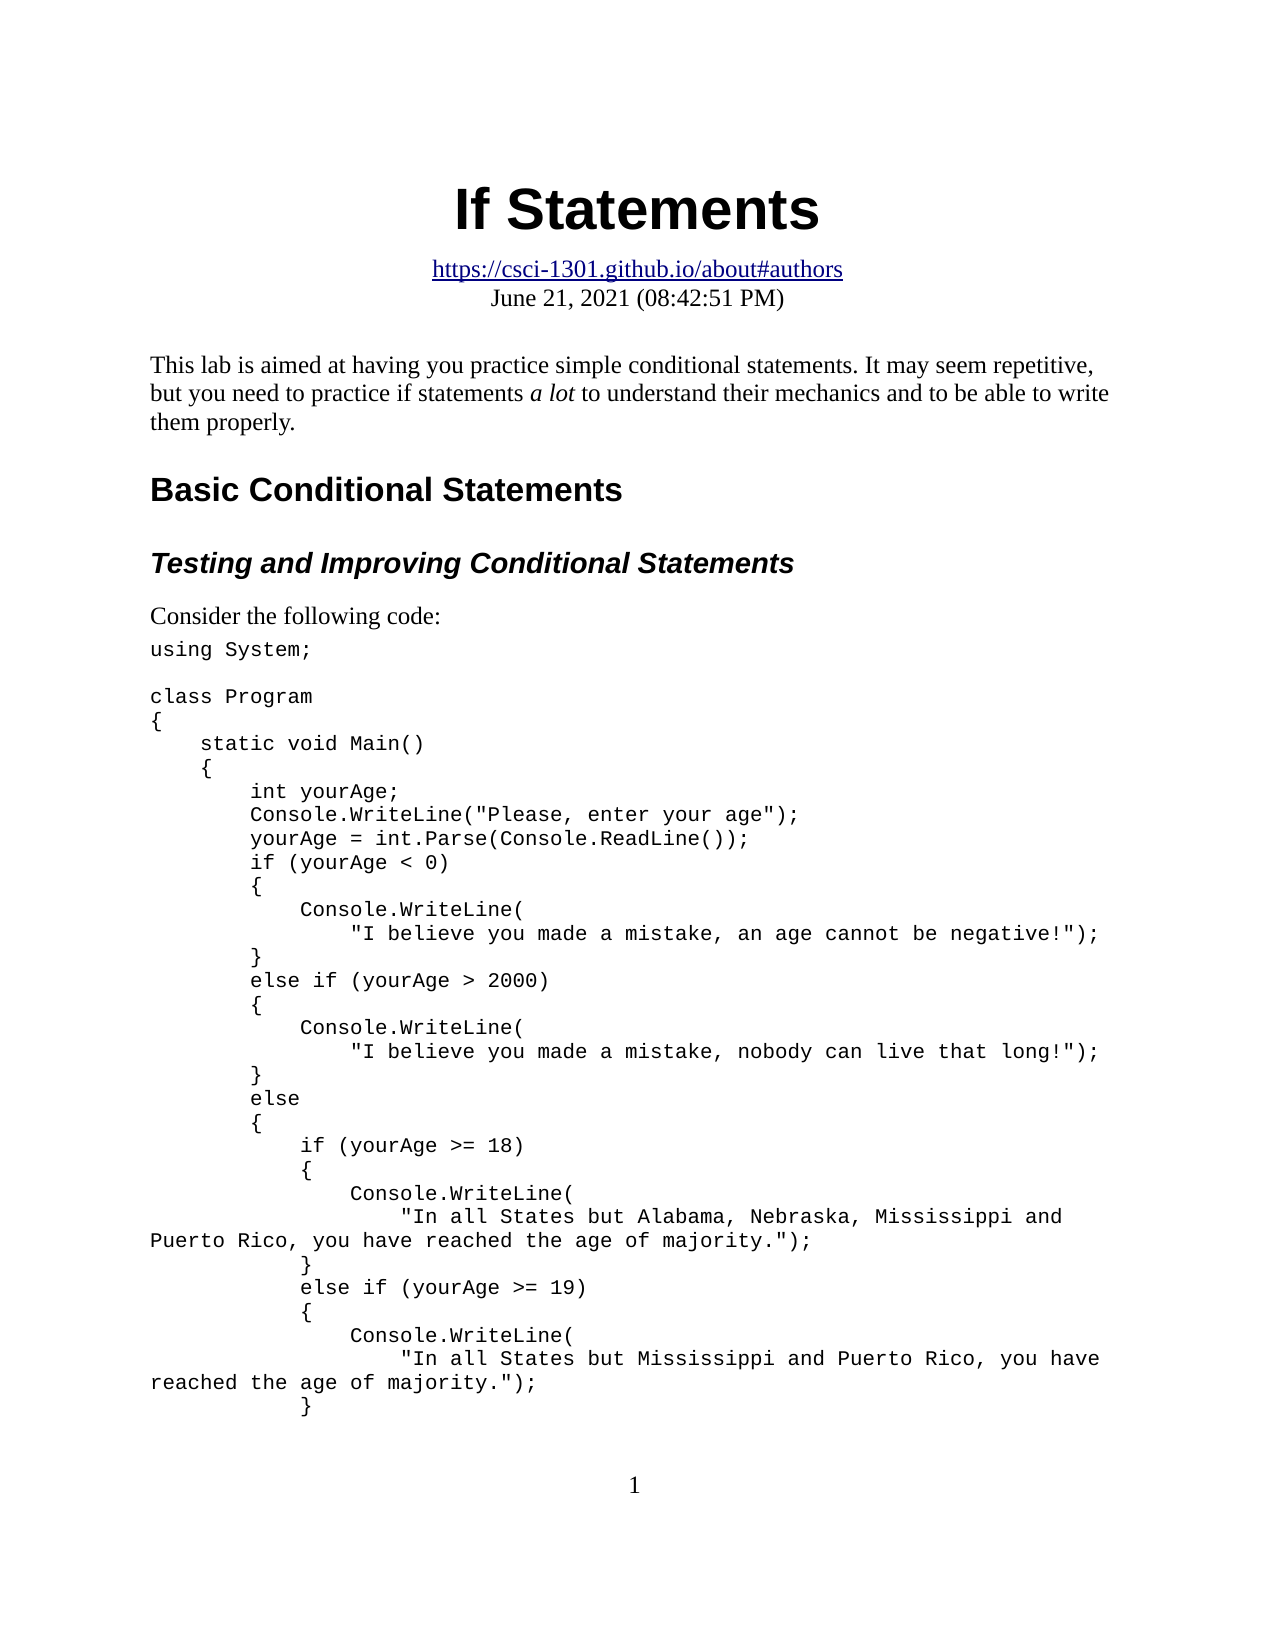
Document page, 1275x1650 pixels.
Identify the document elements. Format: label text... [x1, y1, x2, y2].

text { [150, 875, 1125, 899]
text else if (yourAge >= 19) [150, 1277, 1125, 1301]
text } [150, 946, 1125, 970]
text This lab is aimed at having you practice simple conditional statements. It may seem repetitive, but you need to practice if statements a lot to understand their mechanics and to be able to write them properly. [150, 350, 1125, 436]
text { [150, 757, 1125, 781]
text { [150, 1301, 1125, 1324]
text "I believe you made a mistake, an age cannot be negative!"); [150, 923, 1125, 946]
text int yourAge; [150, 781, 1125, 804]
text Console.WriteLine("Please, enter your age"); [150, 804, 1125, 828]
text { [150, 993, 1125, 1017]
text static void Main() [150, 733, 1125, 757]
subtitle Basic Conditional Statements [150, 470, 1125, 509]
text { [150, 1159, 1125, 1183]
text Consider the following code: [150, 601, 1125, 630]
text "In all States but Mississippi and Puerto Rico, you have reached the age of majority."); [150, 1348, 1125, 1396]
text if (yourAge >= 18) [150, 1135, 1125, 1159]
text yourAge = int.Parse(Console.ReadLine()); [150, 828, 1125, 852]
text "I believe you made a mistake, nobody can live that long!"); [150, 1041, 1125, 1064]
text Console.WriteLine( [150, 1324, 1125, 1348]
title If Statements [150, 175, 1125, 242]
text Console.WriteLine( [150, 899, 1125, 923]
text "In all States but Alabama, Nebraska, Mississippi and Puerto Rico, you have reached the age of majority."); [150, 1206, 1125, 1254]
text class Program [150, 686, 1125, 710]
subtitle Testing and Improving Conditional Statements [150, 546, 1125, 580]
text if (yourAge < 0) [150, 852, 1125, 875]
text } [150, 1254, 1125, 1277]
text Console.WriteLine( [150, 1183, 1125, 1206]
text { [150, 1112, 1125, 1135]
text https://csci-1301.github.io/about#authors [150, 254, 1125, 283]
text } [150, 1396, 1125, 1419]
text Console.WriteLine( [150, 1017, 1125, 1041]
text { [150, 710, 1125, 733]
text using System; [150, 639, 1125, 662]
text June 21, 2021 (08:42:51 PM) [150, 283, 1125, 312]
text else if (yourAge > 2000) [150, 970, 1125, 993]
text } [150, 1064, 1125, 1088]
text else [150, 1088, 1125, 1112]
